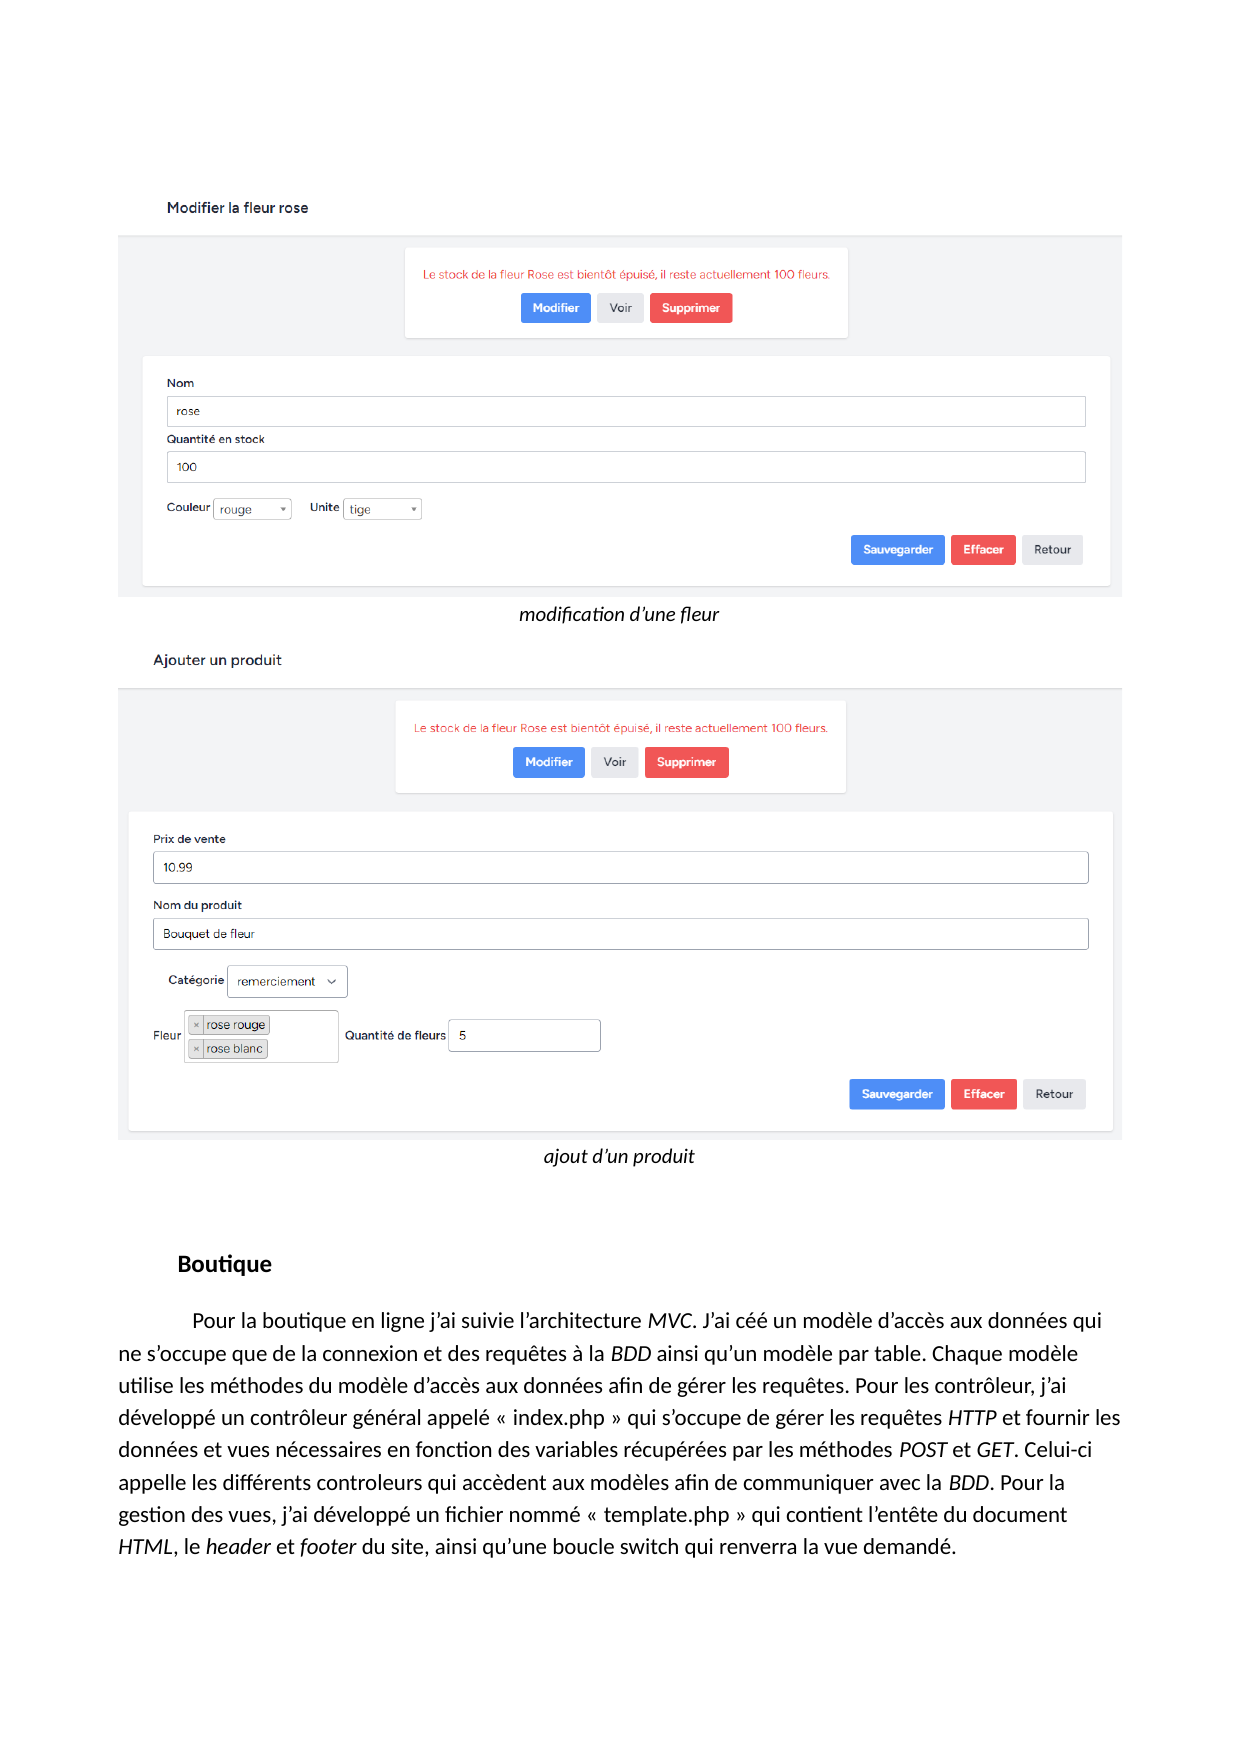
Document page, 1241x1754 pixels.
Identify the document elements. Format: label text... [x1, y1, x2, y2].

subtitle Boutique [177, 1248, 1122, 1279]
text Pour la boutique en ligne j’ai suivie l’architecture MVC. J’ai céé un modèle d’accès aux données qui ne s’occupe que de la connexion et des requêtes à la BDD ainsi qu’un modèle par table. Chaque modèle utilise les méthodes du modèle d’accès aux données afin de gérer les requêtes. Pour les contrôleur, j’ai développé un contrôleur général appelé « index.php » qui s’occupe de gérer les requêtes HTTP et fournir les données et vues nécessaires en fonction des variables récupérées par les méthodes POST et GET. Celui-ci appelle les différents controleurs qui accèdent aux modèles afin de communiquer avec la BDD. Pour la gestion des vues, j’ai développé un fichier nommé « template.php » qui contient l’entête du document HTML, le header et footer du site, ainsi qu’une boucle switch qui renverra la vue demandé. [118, 1307, 1122, 1560]
text ajout d’un produit [118, 1140, 1122, 1169]
picture [118, 644, 1123, 1140]
text [118, 165, 1122, 189]
text modification d’une fleur [118, 597, 1122, 626]
picture [118, 189, 1123, 597]
